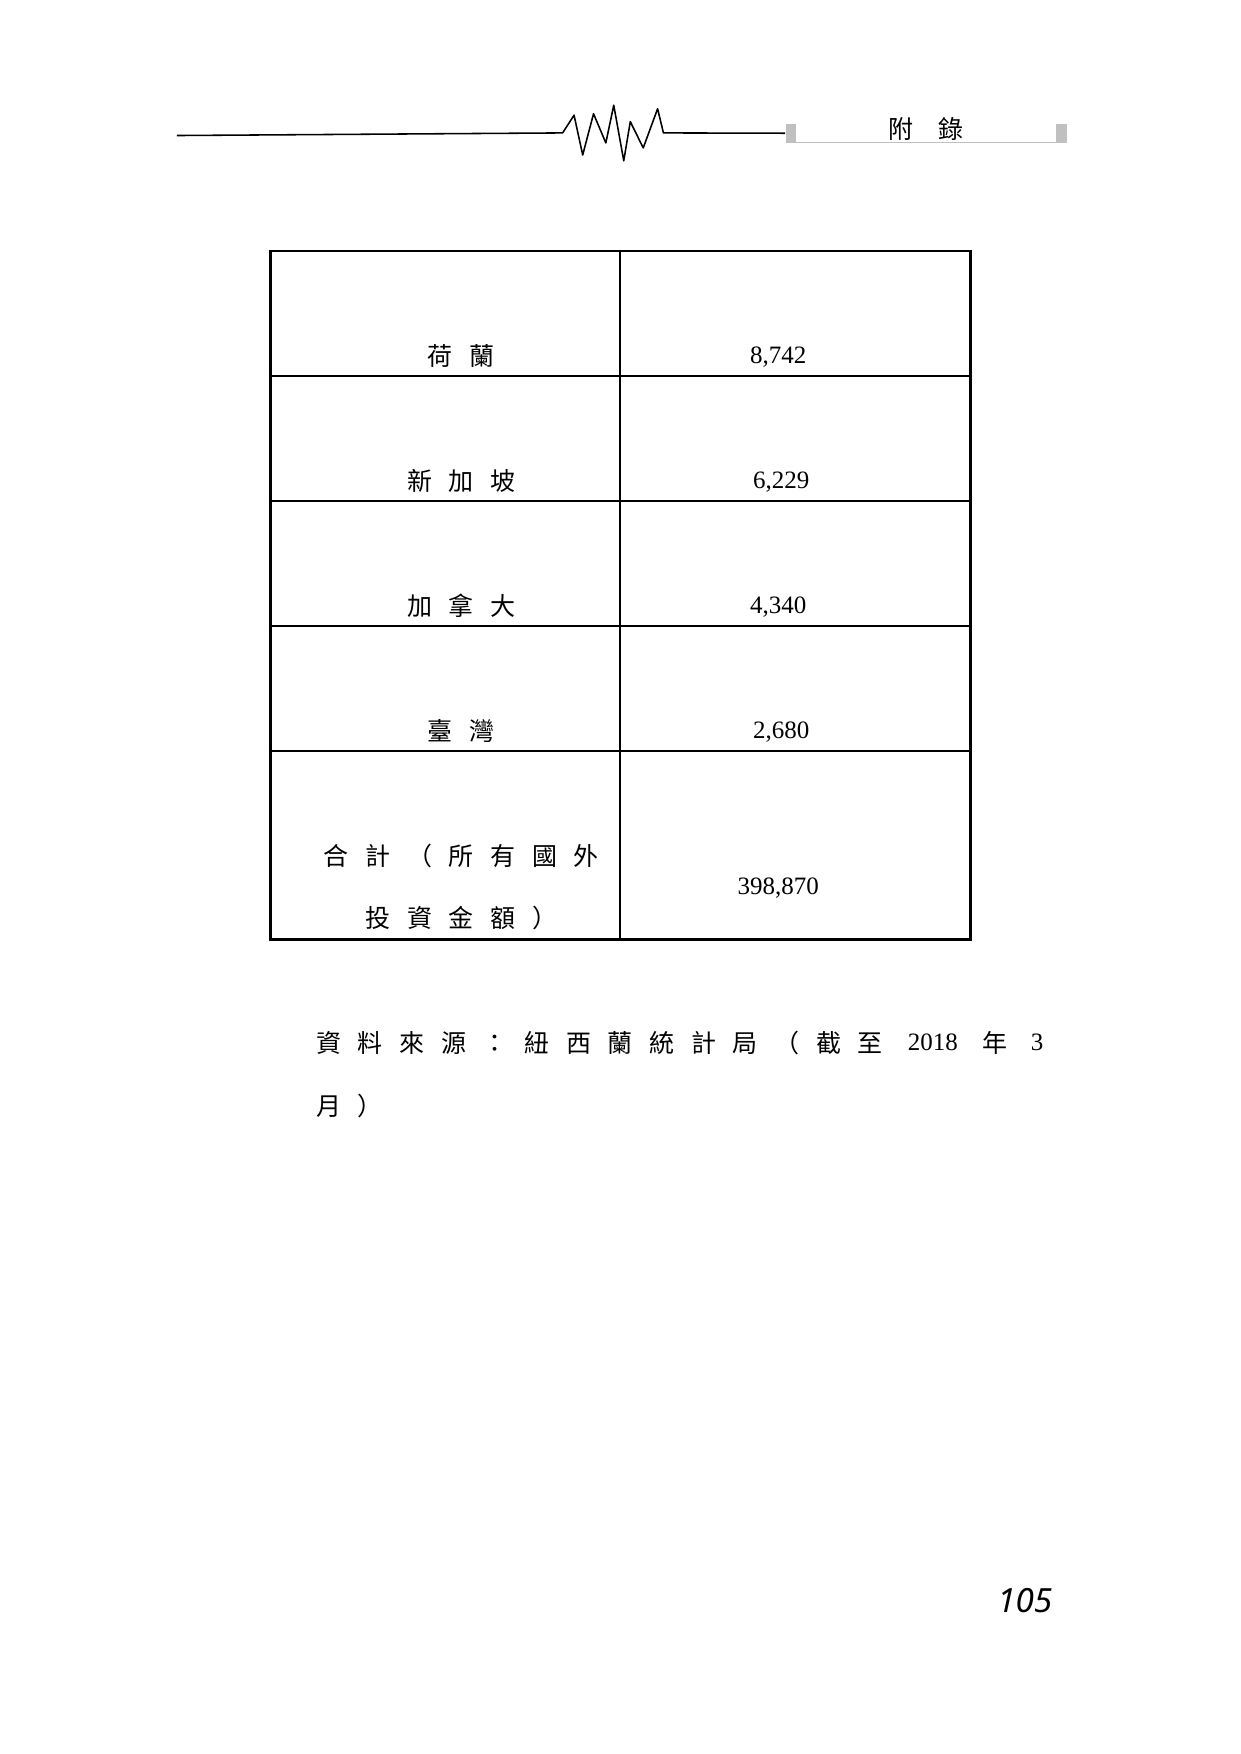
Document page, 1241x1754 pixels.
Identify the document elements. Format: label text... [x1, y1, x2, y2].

text 資料來源：紐西蘭統計局（截至2018年3月） [269, 1000, 1058, 1125]
table_cell 6,229 [621, 377, 969, 500]
table_cell 荷蘭 [272, 252, 619, 375]
table_cell 合計（所有國外投資金額） [272, 752, 619, 938]
table_cell 4,340 [621, 502, 969, 625]
table_cell 398,870 [621, 752, 969, 938]
table_cell 8,742 [621, 252, 969, 375]
table_cell 新加坡 [272, 377, 619, 500]
table_cell 臺灣 [272, 627, 619, 750]
table_cell 2,680 [621, 627, 969, 750]
table_cell 加拿大 [272, 502, 619, 625]
